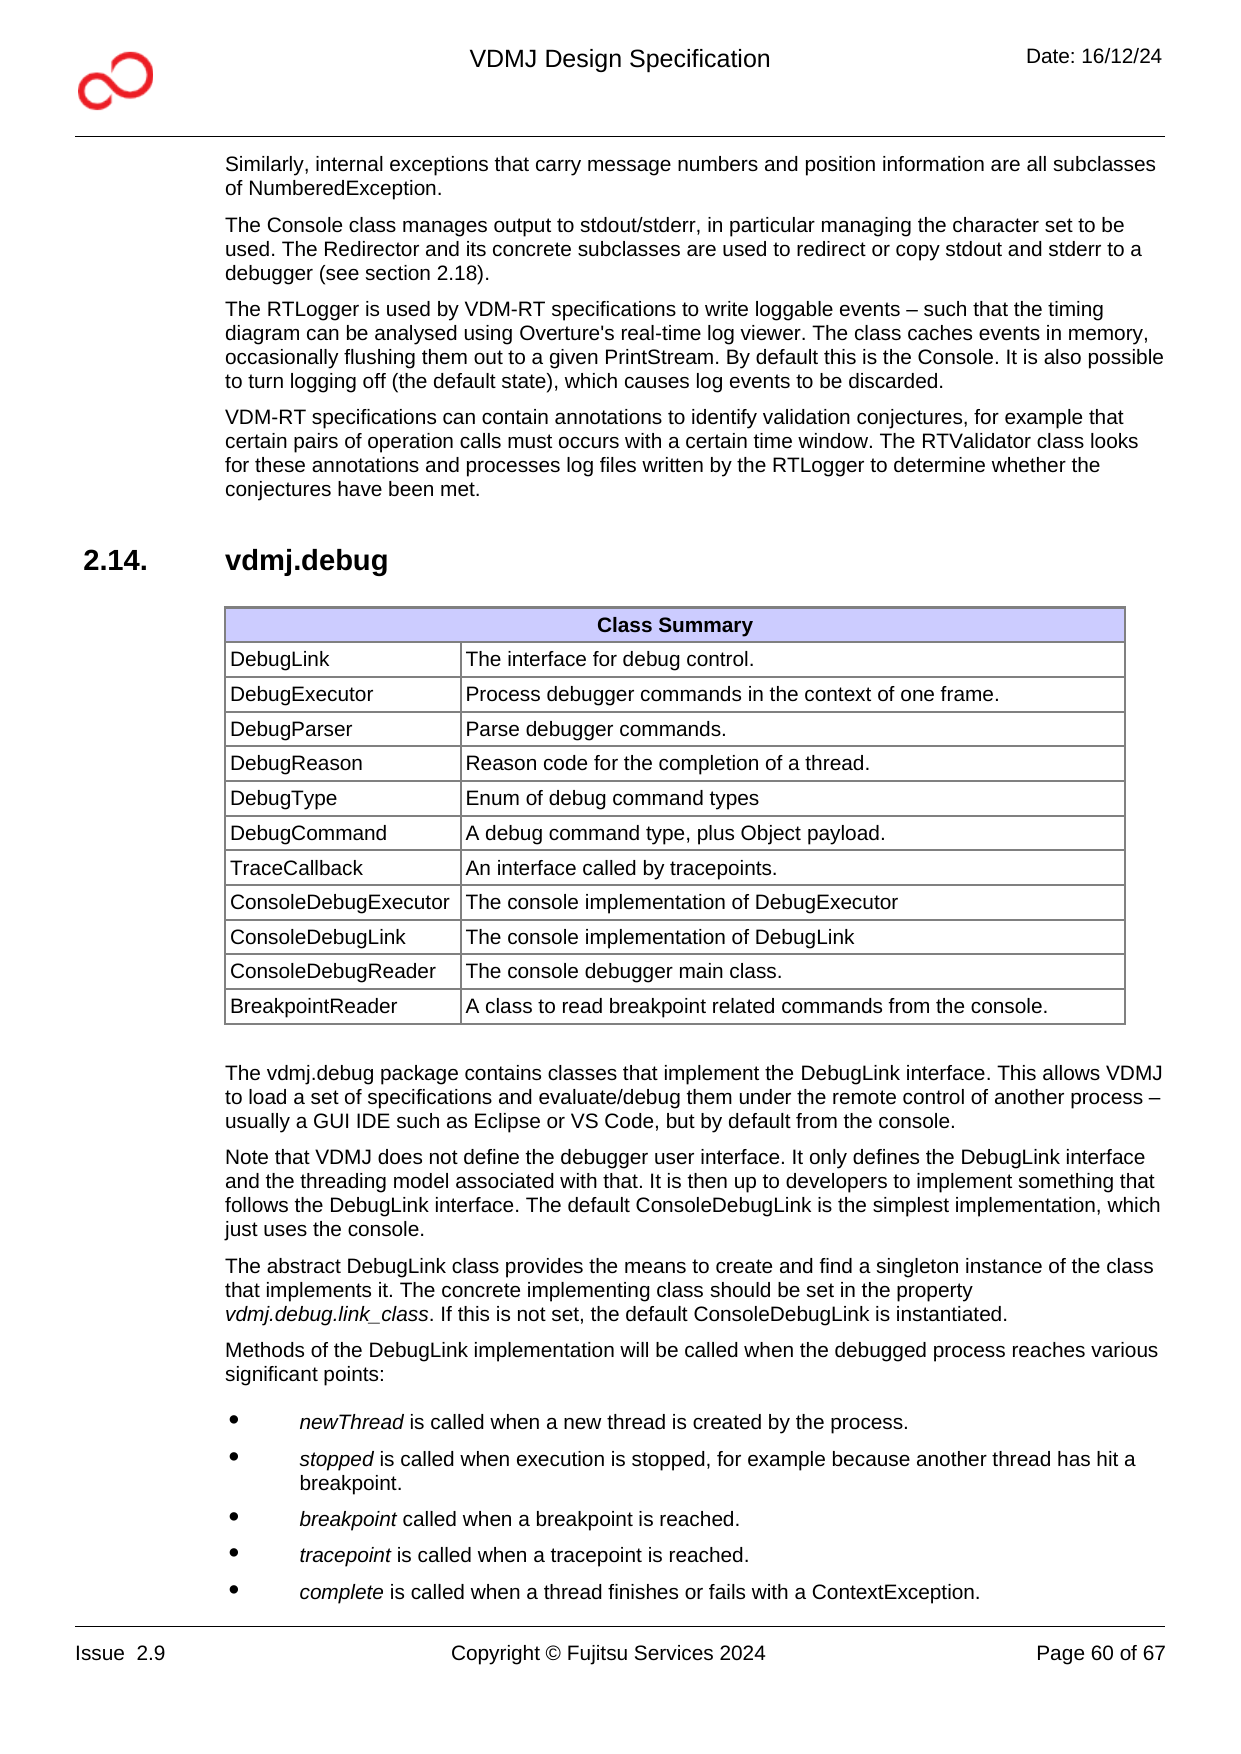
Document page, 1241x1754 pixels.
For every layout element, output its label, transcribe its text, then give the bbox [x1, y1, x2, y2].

text Note that VDMJ does not define the debugger user interface. It only defines the DebugLink interface and the threading model associated with that. It is then up to developers to implement something that follows the DebugLink interface. The default ConsoleDebugLink is the simplest implementation, which just uses the console. [225, 1146, 1165, 1241]
table_cell DebugReason [226, 747, 460, 780]
list newThread is called when a new thread is created by the process. [228, 1411, 1165, 1434]
table_cell DebugLink [226, 643, 460, 676]
table_cell A class to read breakpoint related commands from the console. [462, 990, 1124, 1023]
list breakpoint called when a breakpoint is reached. [228, 1507, 1165, 1531]
text The Console class manages output to stdout/stderr, in particular managing the character set to be used. The Redirector and its concrete subclasses are used to redirect or copy stdout and stderr to a debugger (see section 2.18). [225, 213, 1165, 285]
table_cell ConsoleDebugReader [226, 955, 460, 988]
table_cell ConsoleDebugExecutor [226, 886, 460, 919]
table_cell Process debugger commands in the context of one frame. [462, 678, 1124, 711]
table_cell The console debugger main class. [462, 955, 1124, 988]
text The vdmj.debug package contains classes that implement the DebugLink interface. This allows VDMJ to load a set of specifications and evaluate/debug them under the remote control of another process – usually a GUI IDE such as Eclipse or VS Code, but by default from the console. [225, 1061, 1165, 1133]
table_cell Parse debugger commands. [462, 713, 1124, 745]
table_header Class Summary [226, 609, 1124, 641]
table_cell TraceCallback [226, 851, 460, 884]
text Methods of the DebugLink implementation will be called when the debugged process reaches various significant points: [225, 1338, 1165, 1386]
table_cell DebugParser [226, 713, 460, 745]
picture [78, 44, 153, 120]
text The RTLogger is used by VDM-RT specifications to write loggable events – such that the timing diagram can be analysed using Overture's real-time log viewer. The class caches events in memory, occasionally flushing them out to a given PrintStream. By default this is the Console. It is also possible to turn logging off (the default state), which causes log events to be discarded. [225, 297, 1165, 393]
list complete is called when a thread finishes or fails with a ContextException. [228, 1580, 1165, 1604]
table_cell An interface called by tracepoints. [462, 851, 1124, 884]
table_cell ConsoleDebugLink [226, 921, 460, 953]
table_cell BreakpointReader [226, 990, 460, 1023]
table_cell DebugCommand [226, 817, 460, 849]
table_cell DebugExecutor [226, 678, 460, 711]
table_cell DebugType [226, 782, 460, 814]
list stopped is called when execution is stopped, for example because another thread has hit a breakpoint. [228, 1447, 1165, 1495]
list tracepoint is called when a tracepoint is reached. [228, 1544, 1165, 1568]
subtitle vdmj.debug [75, 544, 1165, 576]
text Similarly, internal exceptions that carry message numbers and position information are all subclasses of NumberedException. [225, 152, 1165, 200]
table_cell The console implementation of DebugLink [462, 921, 1124, 953]
table_cell The interface for debug control. [462, 643, 1124, 676]
table_cell The console implementation of DebugExecutor [462, 886, 1124, 919]
table_cell A debug command type, plus Object payload. [462, 817, 1124, 849]
table_cell Enum of debug command types [462, 782, 1124, 814]
text The abstract DebugLink class provides the means to create and find a singleton instance of the class that implements it. The concrete implementing class should be set in the property vdmj.debug.link_class. If this is not set, the default ConsoleDebugLink is instantiated. [225, 1254, 1165, 1326]
text VDM-RT specifications can contain annotations to identify validation conjectures, for example that certain pairs of operation calls must occurs with a certain time window. The RTValidator class looks for these annotations and processes log files written by the RTLogger to determine whether the conjectures have been met. [225, 406, 1165, 501]
table_cell Reason code for the completion of a thread. [462, 747, 1124, 780]
